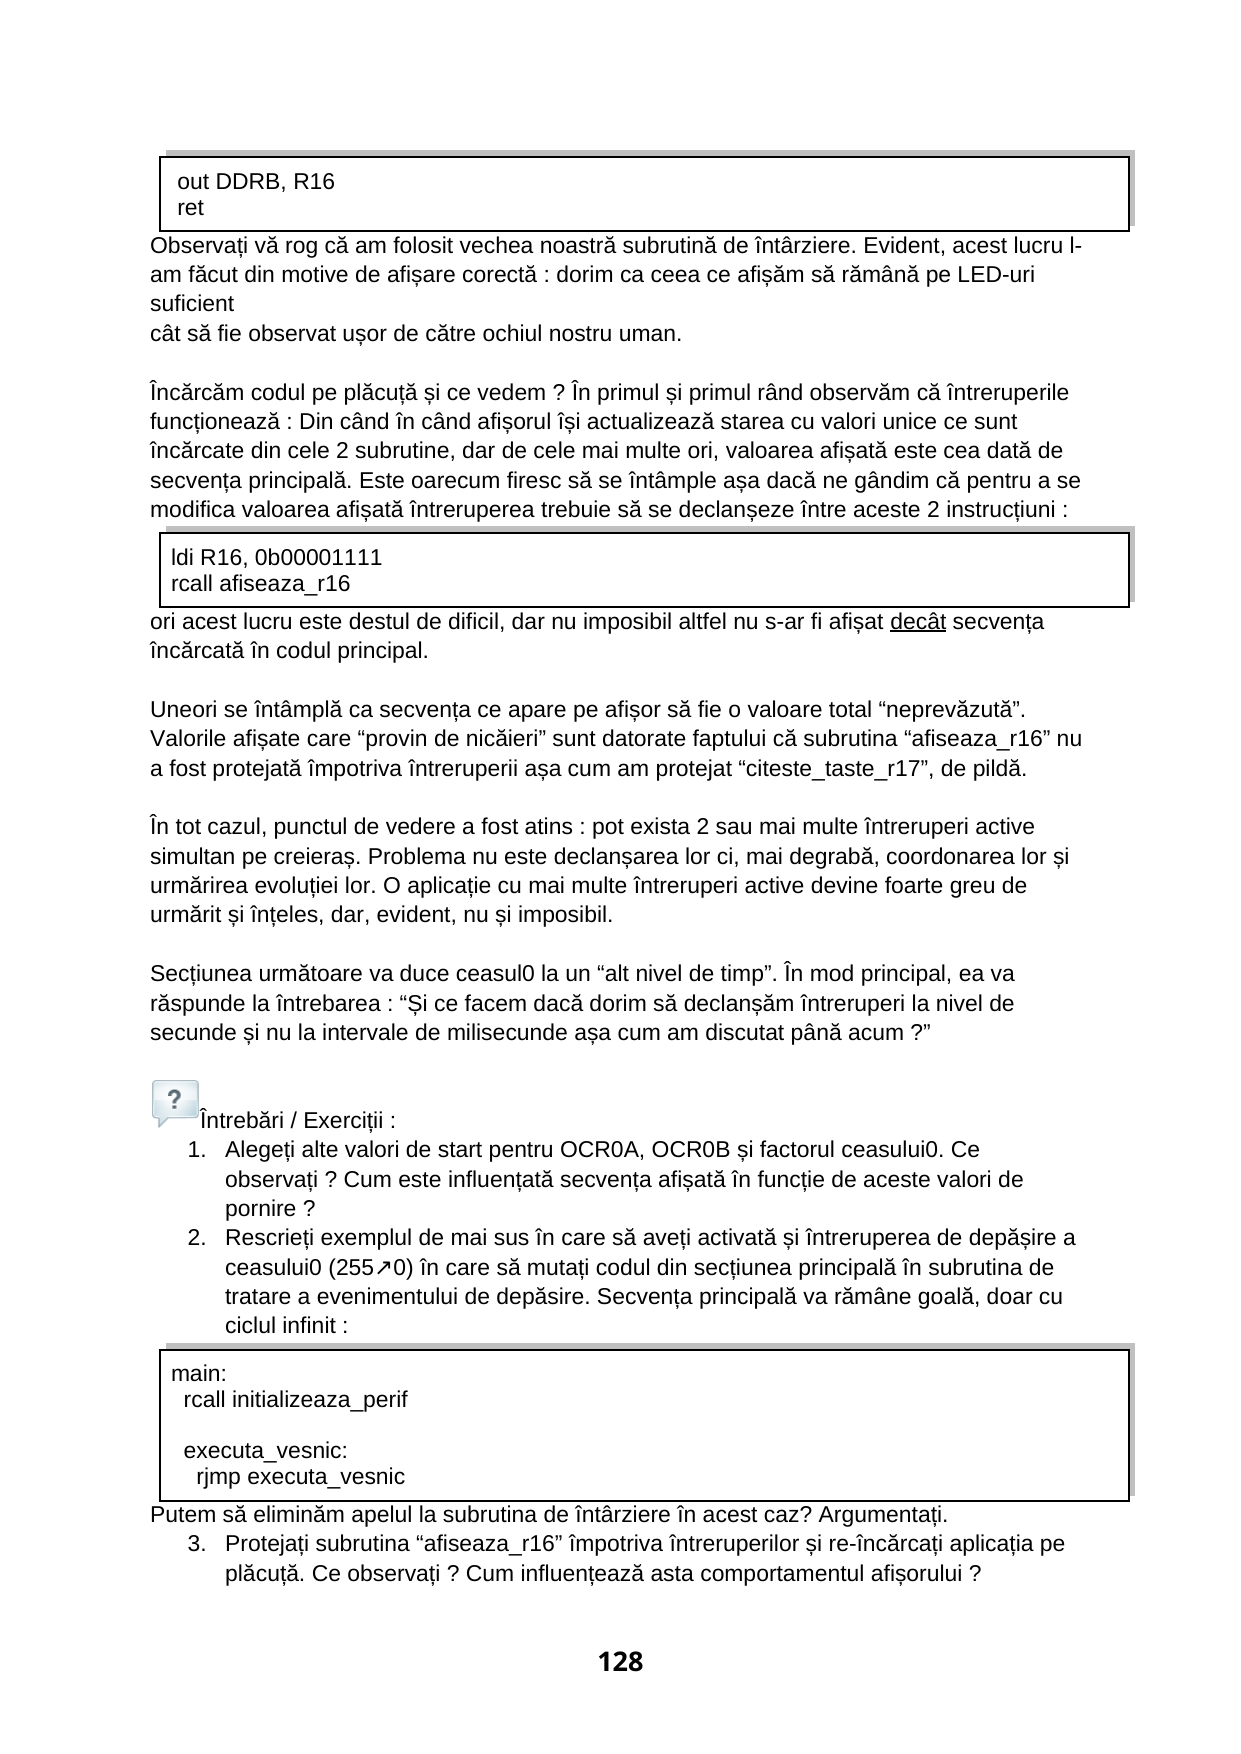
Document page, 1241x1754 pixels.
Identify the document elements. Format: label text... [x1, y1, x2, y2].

text Putem să eliminăm apelul la subrutina de întârziere în acest caz? Argumentați. [150, 1502, 1091, 1527]
text Secțiunea următoare va duce ceasul0 la un “alt nivel de timp”. În mod principal, ea va răspunde la întrebarea : “Și ce facem dacă dorim să declanșăm întreruperi la nivel de secunde și nu la intervale de milisecunde așa cum am discutat până acum ?” [150, 961, 1091, 1045]
list Protejați subrutina “afiseaza_r16” împotriva întreruperilor și re-încărcați aplicația pe plăcuță. Ce observați ? Cum influențează asta comportamentul afișorului ? [187, 1531, 1091, 1586]
text ori acest lucru este destul de dificil, dar nu imposibil altfel nu s-ar fi afișat decât secvența încărcată în codul principal. [150, 608, 1091, 663]
text Observați vă rog că am folosit vechea noastră subrutină de întârziere. Evident, acest lucru l-am făcut din motive de afișare corectă : dorim ca ceea ce afișăm să rămână pe LED-uri suficient [150, 232, 1091, 317]
picture [150, 1078, 200, 1129]
table_header out DDRB, R16 ret [161, 158, 1128, 230]
text În tot cazul, punctul de vedere a fost atins : pot exista 2 sau mai multe întreruperi active simultan pe creieraș. Problema nu este declanșarea lor ci, mai degrabă, coordonarea lor și urmărirea evoluției lor. O aplicație cu mai multe întreruperi active devine foarte greu de urmărit și înțeles, dar, evident, nu și imposibil. [150, 814, 1091, 928]
text cât să fie observat ușor de către ochiul nostru uman. [150, 320, 1091, 346]
list Alegeți alte valori de start pentru OCR0A, OCR0B și factorul ceasului0. Ce observați ? Cum este influențată secvența afișată în funcție de aceste valori de pornire ? [187, 1137, 1091, 1221]
text Uneori se întâmplă ca secvența ce apare pe afișor să fie o valoare total “neprevăzută”. Valorile afișate care “provin de nicăieri” sunt datorate faptului că subrutina “afiseaza_r16” nu a fost protejată împotriva întreruperii așa cum am protejat “citeste_taste_r17”, de pildă. [150, 696, 1091, 781]
text Întrebări / Exerciții : [150, 1104, 1091, 1133]
list Rescrieți exemplul de mai sus în care să aveți activată și întreruperea de depășire a ceasului0 (255↗0) în care să mutați codul din secțiunea principală în subrutina de tratare a evenimentului de depăsire. Secvența principală va rămâne goală, doar cu ciclul infinit : [187, 1225, 1091, 1339]
table_header ldi R16, 0b00001111 rcall afiseaza_r16 [161, 534, 1128, 606]
table_header main: rcall initializeaza_perif executa_vesnic: rjmp executa_vesnic [161, 1351, 1128, 1500]
text Încărcăm codul pe plăcuță și ce vedem ? În primul și primul rând observăm că întreruperile funcționează : Din când în când afișorul își actualizează starea cu valori unice ce sunt încărcate din cele 2 subrutine, dar de cele mai multe ori, valoarea afișată este cea dată de secvența principală. Este oarecum firesc să se întâmple așa dacă ne gândim că pentru a se modifica valoarea afișată întreruperea trebuie să se declanșeze între aceste 2 instrucțiuni : [150, 379, 1091, 522]
